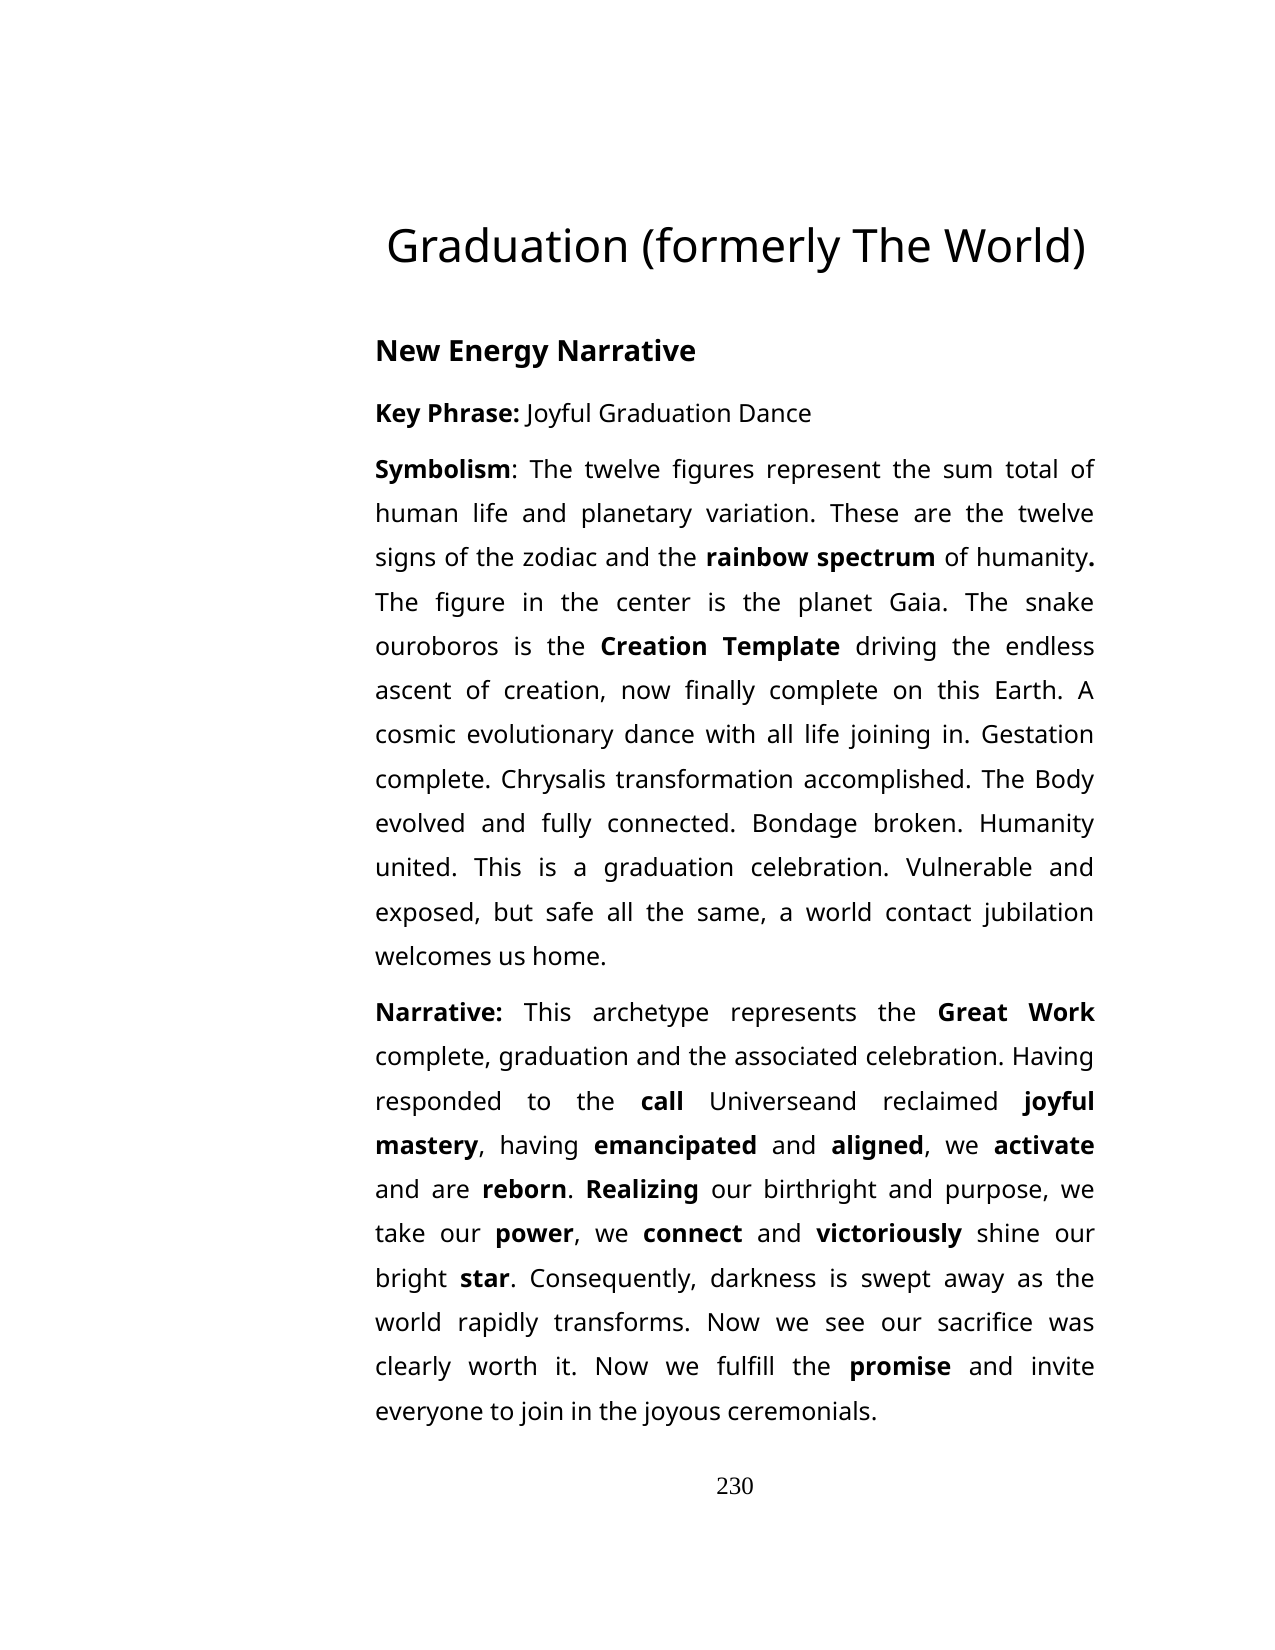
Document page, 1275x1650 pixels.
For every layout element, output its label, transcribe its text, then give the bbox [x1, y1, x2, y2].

subtitle New Energy Narrative [375, 330, 1095, 370]
text Narrative: This archetype represents the Great Work complete, graduation and the associated celebration. Having responded to the call Universeand reclaimed joyful mastery, having emancipated and aligned, we activate and are reborn. Realizing our birthright and purpose, we take our power, we connect and victoriously shine our bright star. Consequently, darkness is swept away as the world rapidly transforms. Now we see our sacrifice was clearly worth it. Now we fulfill the promise and invite everyone to join in the joyous ceremonials. [375, 995, 1095, 1427]
text Symbolism: The twelve figures represent the sum total of human life and planetary variation. These are the twelve signs of the zodiac and the rainbow spectrum of humanity. The figure in the center is the planet Gaia. The snake ouroboros is the Creation Template driving the endless ascent of creation, now finally complete on this Earth. A cosmic evolutionary dance with all life joining in. Gestation complete. Chrysalis transformation accomplished. The Body evolved and fully connected. Bondage broken. Humanity united. This is a graduation celebration. Vulnerable and exposed, but safe all the same, a world contact jubilation welcomes us home. [375, 451, 1095, 972]
text Key Phrase: Joyful Graduation Dance [375, 395, 1095, 429]
subtitle Graduation (formerly The World) [375, 213, 1097, 276]
